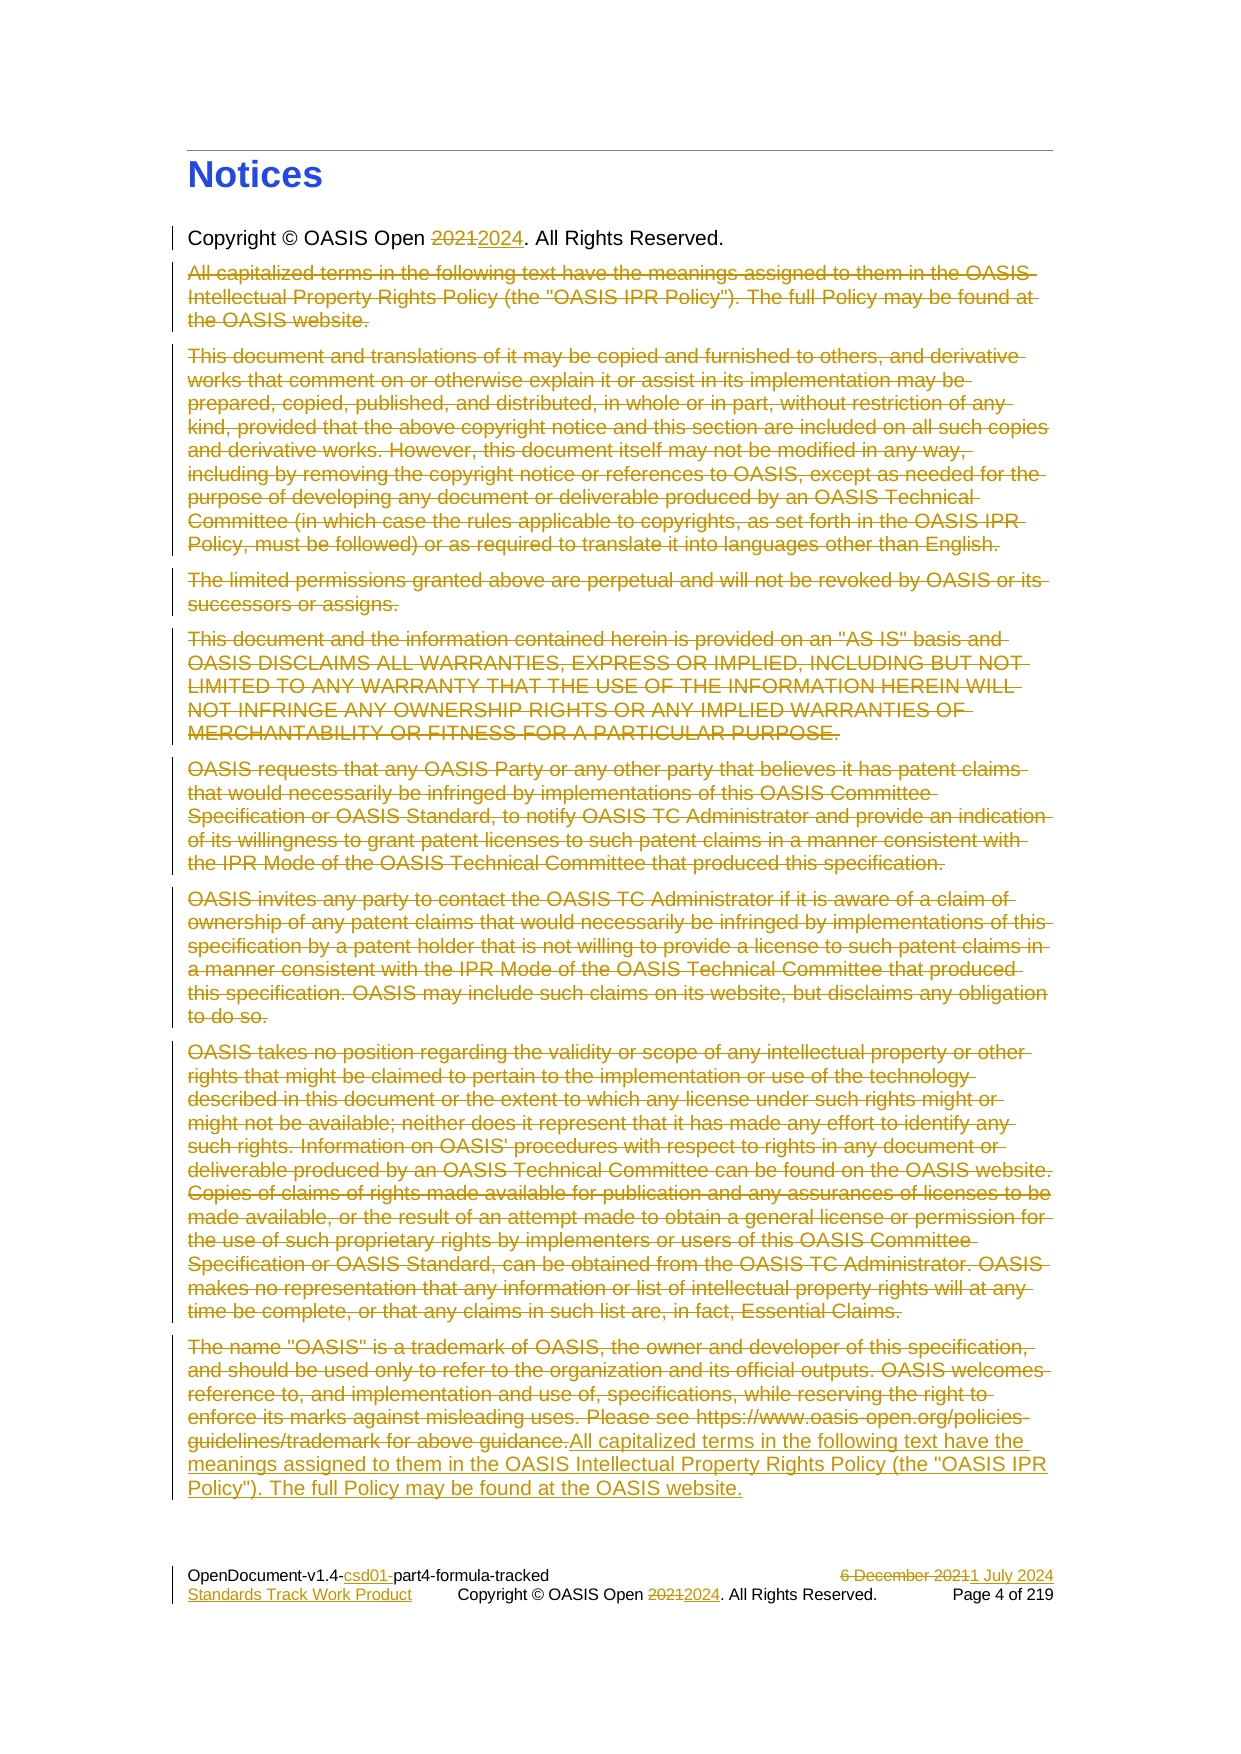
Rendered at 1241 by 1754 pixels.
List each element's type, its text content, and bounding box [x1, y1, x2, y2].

subtitle Notices [187, 151, 1053, 195]
text Copyright © OASIS Open 2024. All Rights Reserved. [187, 226, 1053, 250]
text All capitalized terms in the following text have the meanings assigned to them in the OASIS Intellectual Property Rights Policy (the "OASIS IPR Policy"). The full Policy may be found at the OASIS website. [187, 262, 1053, 332]
